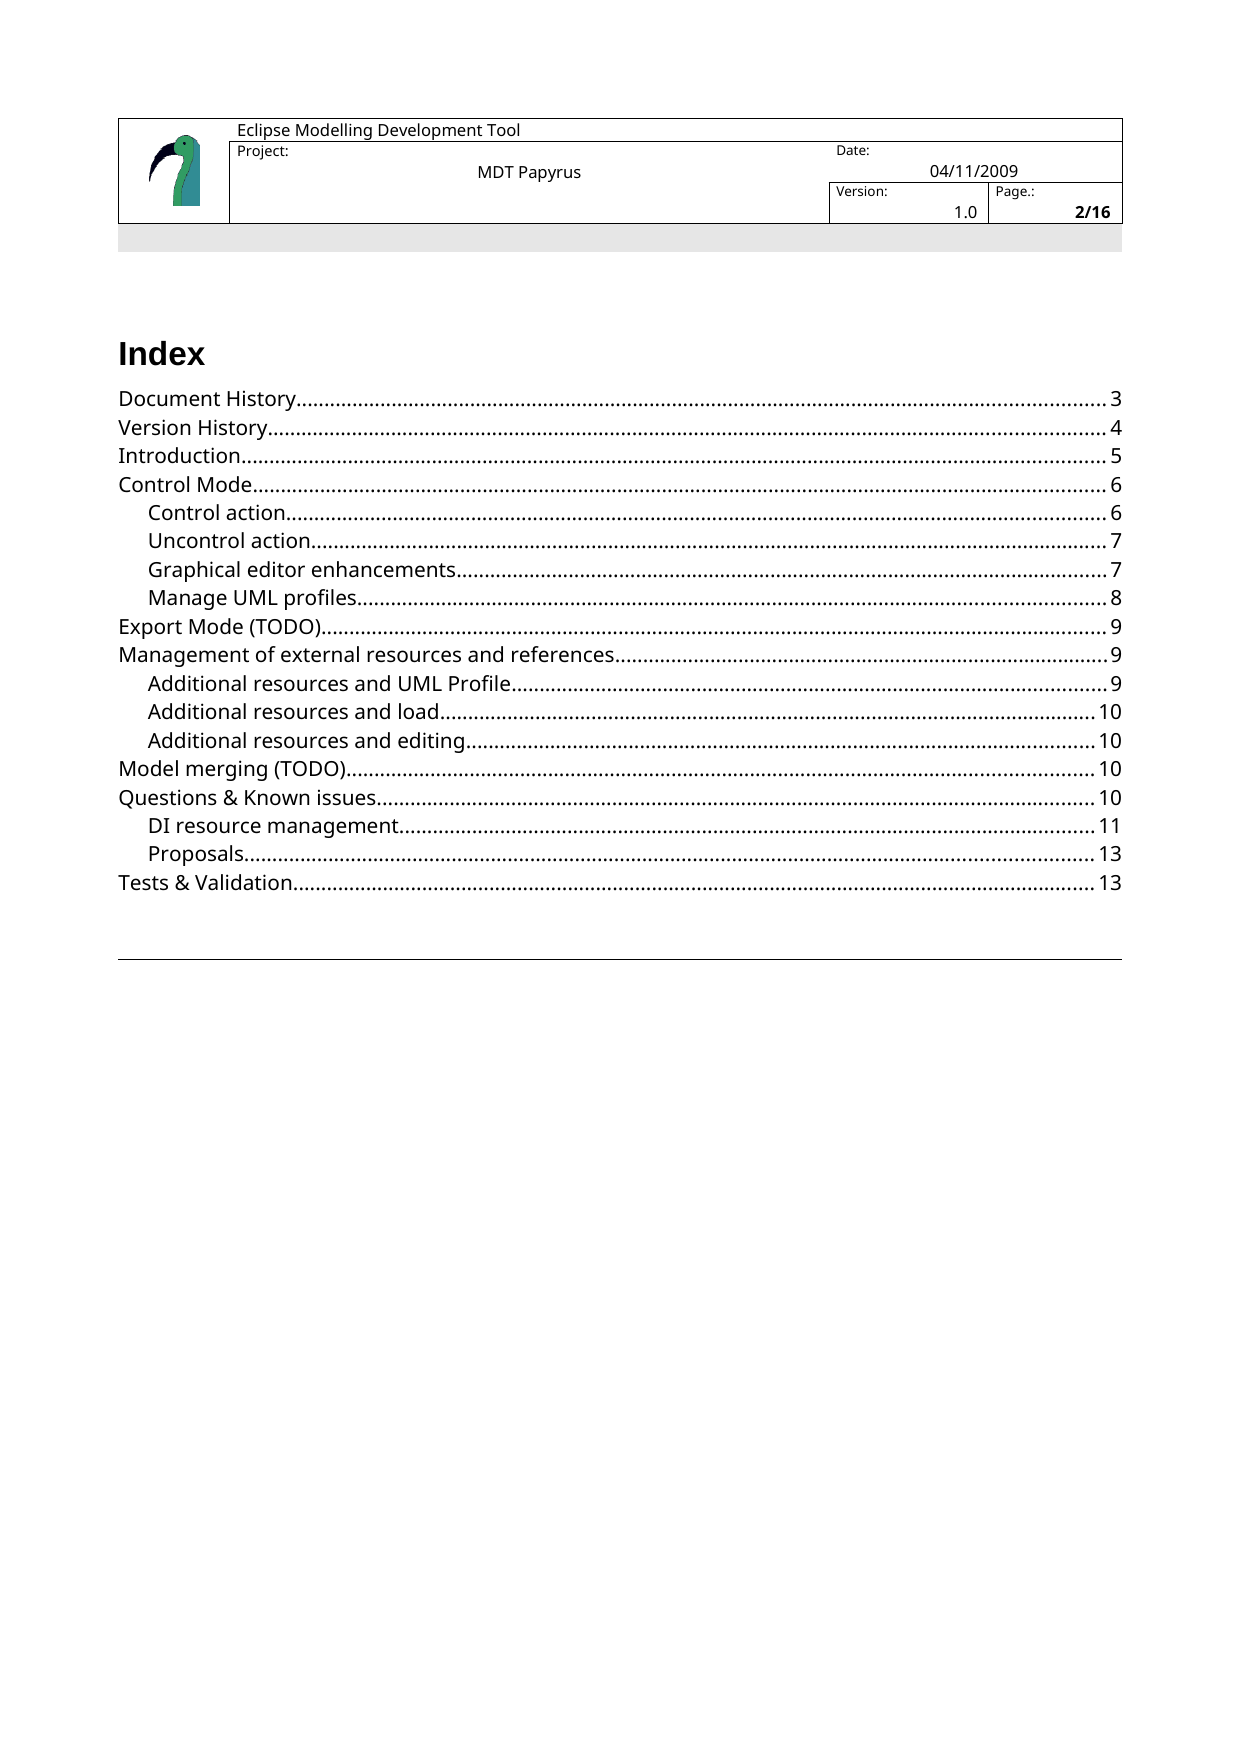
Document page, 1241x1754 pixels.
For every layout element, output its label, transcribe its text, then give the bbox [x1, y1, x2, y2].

text Model merging (TODO) 10 [118, 754, 1122, 783]
text Version History 4 [118, 413, 1122, 441]
text Additional resources and editing 10 [148, 726, 1122, 754]
text Export Mode (TODO) 9 [118, 612, 1122, 640]
picture [147, 133, 201, 209]
text Uncontrol action 7 [148, 527, 1122, 555]
text Manage UML profiles 8 [148, 583, 1122, 612]
text Tests & Validation 13 [118, 868, 1122, 896]
text Graphical editor enhancements 7 [148, 555, 1122, 583]
text DI resource management 11 [148, 811, 1122, 839]
text Control Mode 6 [118, 470, 1122, 498]
text Questions & Known issues 10 [118, 783, 1122, 811]
text Control action 6 [148, 498, 1122, 527]
subtitle Index [118, 335, 1122, 372]
text Introduction 5 [118, 441, 1122, 470]
text Document History 3 [118, 384, 1122, 413]
text Management of external resources and references 9 [118, 640, 1122, 669]
text Proposals 13 [148, 839, 1122, 868]
text Additional resources and UML Profile 9 [148, 669, 1122, 697]
text Additional resources and load 10 [148, 697, 1122, 726]
